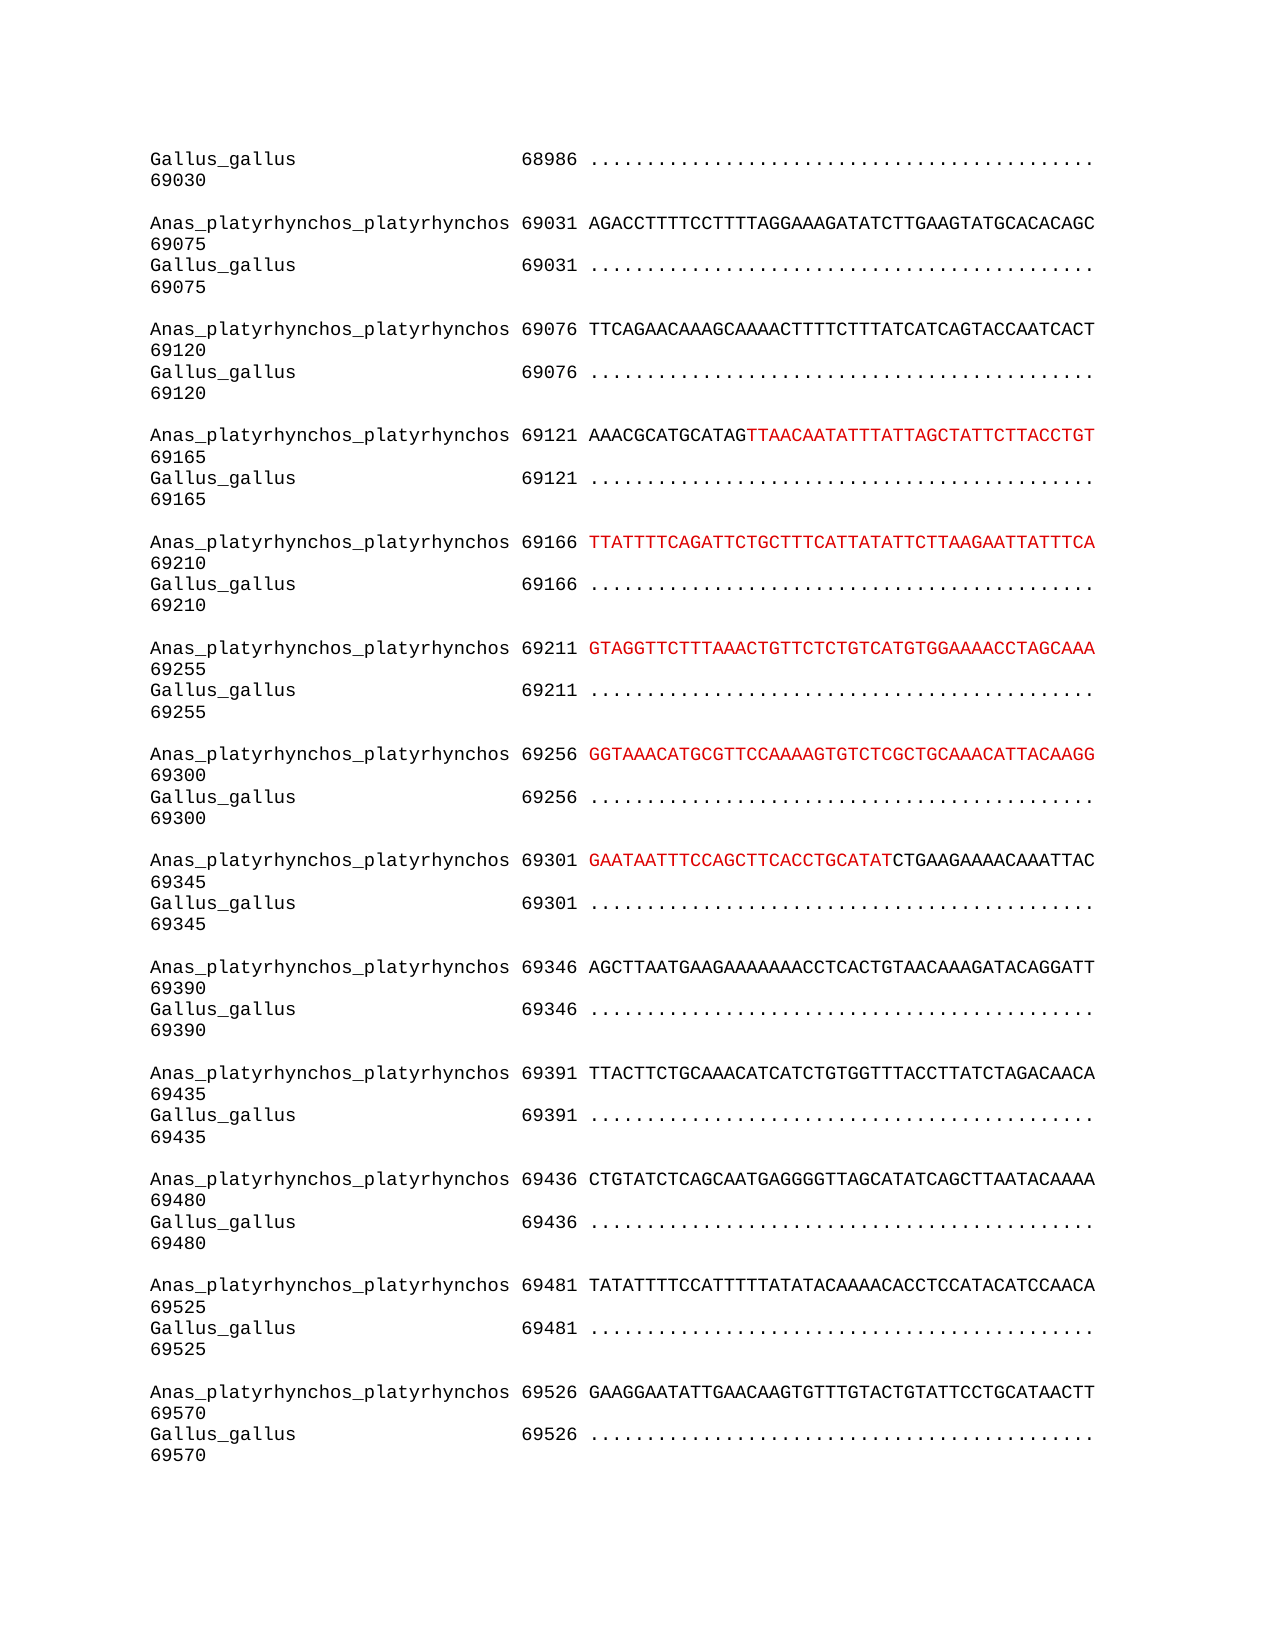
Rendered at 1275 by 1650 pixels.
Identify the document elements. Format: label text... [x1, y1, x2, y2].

text Gallus_gallus 69481 ............................................. 69525 [150, 1319, 1125, 1361]
text Gallus_gallus 69076 ............................................. 69120 [150, 362, 1125, 405]
text Anas_platyrhynchos_platyrhynchos 69256 GGTAAACATGCGTTCCAAAAGTGTCTCGCTGCAAACATTACAAGG 69300 [150, 745, 1125, 787]
text Anas_platyrhynchos_platyrhynchos 69436 CTGTATCTCAGCAATGAGGGGTTAGCATATCAGCTTAATACAAAA 69480 [150, 1170, 1125, 1212]
text Gallus_gallus 69166 ............................................. 69210 [150, 575, 1125, 617]
text Anas_platyrhynchos_platyrhynchos 69211 GTAGGTTCTTTAAACTGTTCTCTGTCATGTGGAAAACCTAGCAAA 69255 [150, 639, 1125, 681]
text Gallus_gallus 69391 ............................................. 69435 [150, 1106, 1125, 1149]
text Gallus_gallus 69211 ............................................. 69255 [150, 681, 1125, 724]
text Anas_platyrhynchos_platyrhynchos 69076 TTCAGAACAAAGCAAAACTTTTCTTTATCATCAGTACCAATCACT 69120 [150, 320, 1125, 362]
text Gallus_gallus 69436 ............................................. 69480 [150, 1212, 1125, 1255]
text Anas_platyrhynchos_platyrhynchos 69031 AGACCTTTTCCTTTTAGGAAAGATATCTTGAAGTATGCACACAGC 69075 [150, 214, 1125, 256]
text Gallus_gallus 68986 ............................................. 69030 [150, 150, 1125, 192]
text Gallus_gallus 69031 ............................................. 69075 [150, 256, 1125, 299]
text Anas_platyrhynchos_platyrhynchos 69391 TTACTTCTGCAAACATCATCTGTGGTTTACCTTATCTAGACAACA 69435 [150, 1064, 1125, 1106]
text Anas_platyrhynchos_platyrhynchos 69121 AAACGCATGCATAGTTAACAATATTTATTAGCTATTCTTACCTGT 69165 [150, 426, 1125, 469]
text Anas_platyrhynchos_platyrhynchos 69301 GAATAATTTCCAGCTTCACCTGCATATCTGAAGAAAACAAATTAC 69345 [150, 851, 1125, 894]
text Anas_platyrhynchos_platyrhynchos 69166 TTATTTTCAGATTCTGCTTTCATTATATTCTTAAGAATTATTTCA 69210 [150, 532, 1125, 575]
text Anas_platyrhynchos_platyrhynchos 69346 AGCTTAATGAAGAAAAAAACCTCACTGTAACAAAGATACAGGATT 69390 [150, 957, 1125, 1000]
text Gallus_gallus 69256 ............................................. 69300 [150, 787, 1125, 830]
text Anas_platyrhynchos_platyrhynchos 69526 GAAGGAATATTGAACAAGTGTTTGTACTGTATTCCTGCATAACTT 69570 [150, 1382, 1125, 1425]
text Anas_platyrhynchos_platyrhynchos 69481 TATATTTTCCATTTTTATATACAAAACACCTCCATACATCCAACA 69525 [150, 1276, 1125, 1319]
text Gallus_gallus 69301 ............................................. 69345 [150, 894, 1125, 936]
text Gallus_gallus 69121 ............................................. 69165 [150, 469, 1125, 511]
text Gallus_gallus 69346 ............................................. 69390 [150, 1000, 1125, 1042]
text Gallus_gallus 69526 ............................................. 69570 [150, 1425, 1125, 1467]
